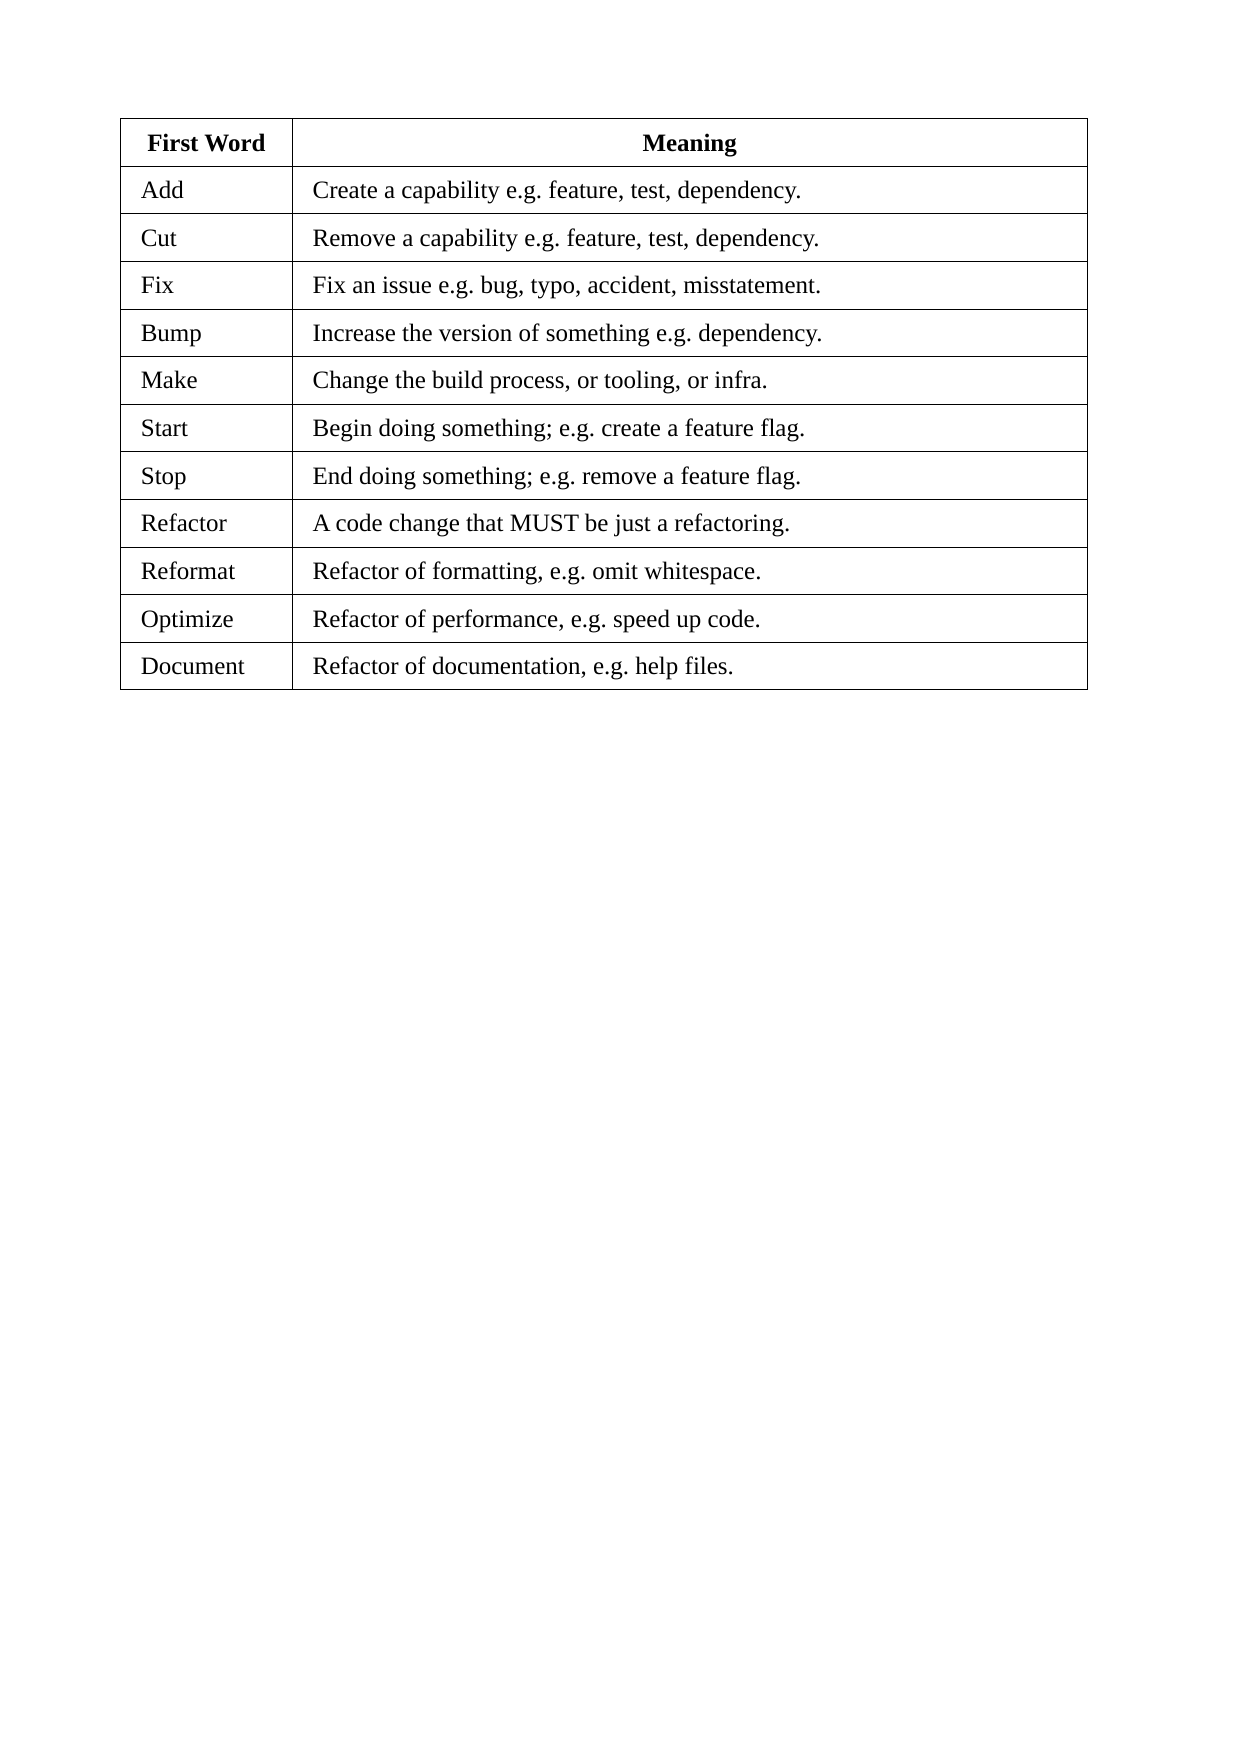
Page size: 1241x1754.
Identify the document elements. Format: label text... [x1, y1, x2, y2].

table_cell Create a capability e.g. feature, test, dependency. [293, 167, 1087, 213]
table_cell End doing something; e.g. remove a feature flag. [293, 452, 1087, 499]
table_cell Cut [121, 214, 292, 261]
table_cell Document [121, 643, 292, 689]
table_cell A code change that MUST be just a refactoring. [293, 500, 1087, 547]
table_cell Begin doing something; e.g. create a feature flag. [293, 405, 1087, 451]
table_cell Fix [121, 262, 292, 308]
table_cell Increase the version of something e.g. dependency. [293, 310, 1087, 356]
table_header Meaning [293, 119, 1087, 166]
table_cell Change the build process, or tooling, or infra. [293, 357, 1087, 404]
table_cell Start [121, 405, 292, 451]
table_cell Refactor of performance, e.g. speed up code. [293, 595, 1087, 642]
table_cell Reformat [121, 548, 292, 594]
table_cell Add [121, 167, 292, 213]
table_header First Word [121, 119, 292, 166]
table_cell Make [121, 357, 292, 404]
table_cell Remove a capability e.g. feature, test, dependency. [293, 214, 1087, 261]
table_cell Refactor [121, 500, 292, 547]
table_cell Refactor of formatting, e.g. omit whitespace. [293, 548, 1087, 594]
table_cell Optimize [121, 595, 292, 642]
table_cell Bump [121, 310, 292, 356]
table_cell Refactor of documentation, e.g. help files. [293, 643, 1087, 689]
table_cell Fix an issue e.g. bug, typo, accident, misstatement. [293, 262, 1087, 308]
table_cell Stop [121, 452, 292, 499]
